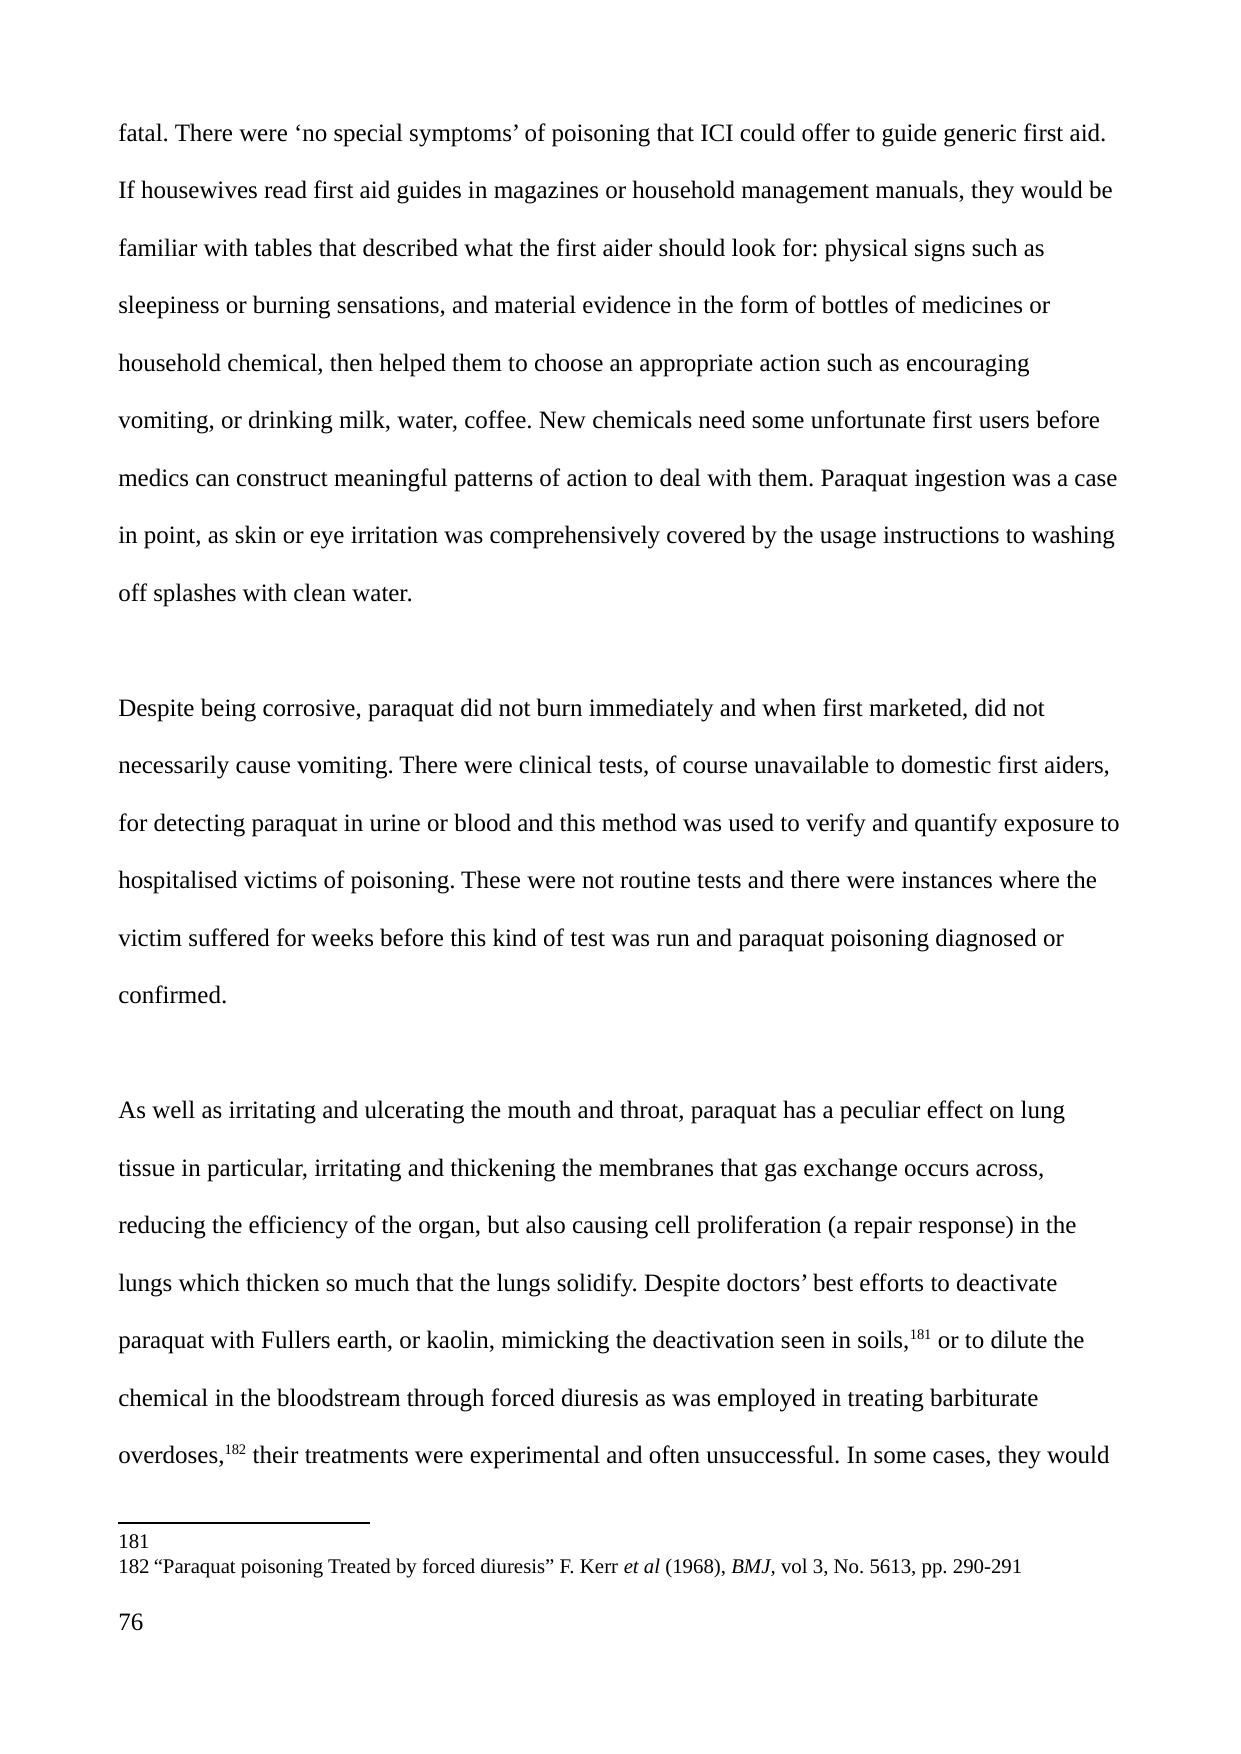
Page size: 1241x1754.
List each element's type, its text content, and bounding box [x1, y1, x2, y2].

text fatal. There were ‘no special symptoms’ of poisoning that ICI could offer to guide generic first aid. If housewives read first aid guides in magazines or household management manuals, they would be familiar with tables that described what the first aider should look for: physical signs such as sleepiness or burning sensations, and material evidence in the form of bottles of medicines or household chemical, then helped them to choose an appropriate action such as encouraging vomiting, or drinking milk, water, coffee. New chemicals need some unfortunate first users before medics can construct meaningful patterns of action to deal with them. Paraquat ingestion was a case in point, as skin or eye irritation was comprehensively covered by the usage instructions to washing off splashes with clean water. [118, 118, 1122, 607]
text As well as irritating and ulcerating the mouth and throat, paraquat has a peculiar effect on lung tissue in particular, irritating and thickening the membranes that gas exchange occurs across, reducing the efficiency of the organ, but also causing cell proliferation (a repair response) in the lungs which thicken so much that the lungs solidify. Despite doctors’ best efforts to deactivate paraquat with Fullers earth, or kaolin, mimicking the deactivation seen in soils, or to dilute the chemical in the bloodstream through forced diuresis as was employed in treating barbiturate overdoses, their treatments were experimental and often unsuccessful. In some cases, they would [118, 1096, 1122, 1469]
text Despite being corrosive, paraquat did not burn immediately and when first marketed, did not necessarily cause vomiting. There were clinical tests, of course unavailable to domestic first aiders, for detecting paraquat in urine or blood and this method was used to verify and quantify exposure to hospitalised victims of poisoning. These were not routine tests and there were instances where the victim suffered for weeks before this kind of test was run and paraquat poisoning diagnosed or confirmed. [118, 693, 1122, 1009]
text “Paraquat poisoning Treated by forced diuresis” F. Kerr et al (1968), BMJ, vol 3, No. 5613, pp. 290-291 [118, 1553, 1122, 1578]
